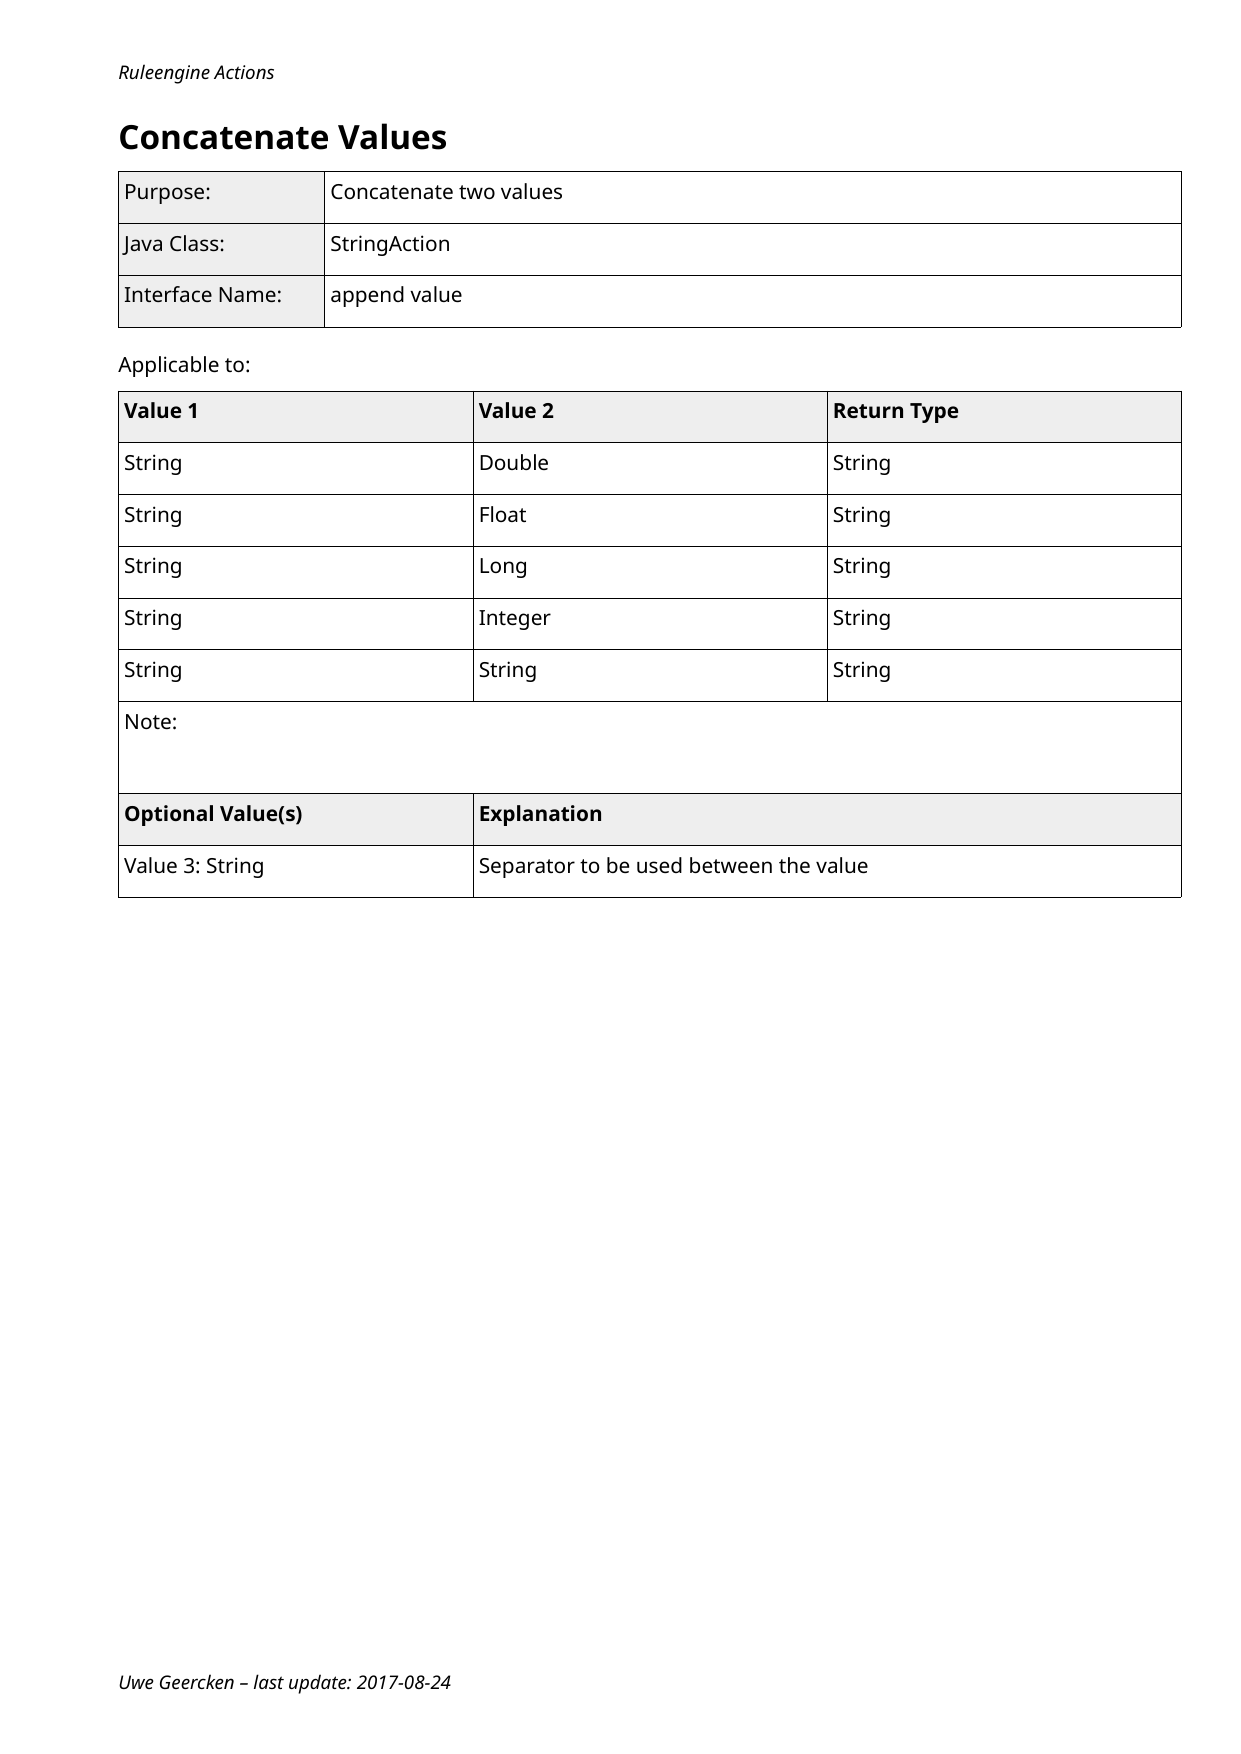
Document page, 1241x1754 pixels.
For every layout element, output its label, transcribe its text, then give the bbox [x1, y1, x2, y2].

table_cell Separator to be used between the value [474, 846, 1181, 897]
table_header Value 2 [474, 392, 827, 442]
table_cell String [828, 443, 1181, 494]
table_header Value 1 [119, 392, 473, 442]
text Applicable to: [118, 350, 1181, 379]
table_cell String [119, 650, 473, 701]
table_cell Interface Name: [119, 276, 324, 327]
table_cell Value 3: String [119, 846, 473, 897]
table_cell StringAction [325, 224, 1181, 275]
table_cell String [828, 599, 1181, 649]
text Concatenate Values [118, 114, 1181, 159]
table_cell String [119, 495, 473, 546]
table_cell Float [474, 495, 827, 546]
table_cell append value [325, 276, 1181, 327]
table_cell Integer [474, 599, 827, 649]
table_cell String [119, 599, 473, 649]
table_header Concatenate two values [325, 172, 1181, 223]
table_cell Note: [119, 702, 1181, 793]
table_cell Double [474, 443, 827, 494]
table_header Return Type [828, 392, 1181, 442]
table_cell String [474, 650, 827, 701]
table_cell Java Class: [119, 224, 324, 275]
table_cell String [828, 650, 1181, 701]
table_header Purpose: [119, 172, 324, 223]
table_cell String [119, 547, 473, 598]
table_cell Optional Value(s) [119, 794, 473, 845]
table_cell String [828, 547, 1181, 598]
table_cell Explanation [474, 794, 1181, 845]
table_cell Long [474, 547, 827, 598]
table_cell String [828, 495, 1181, 546]
table_cell String [119, 443, 473, 494]
